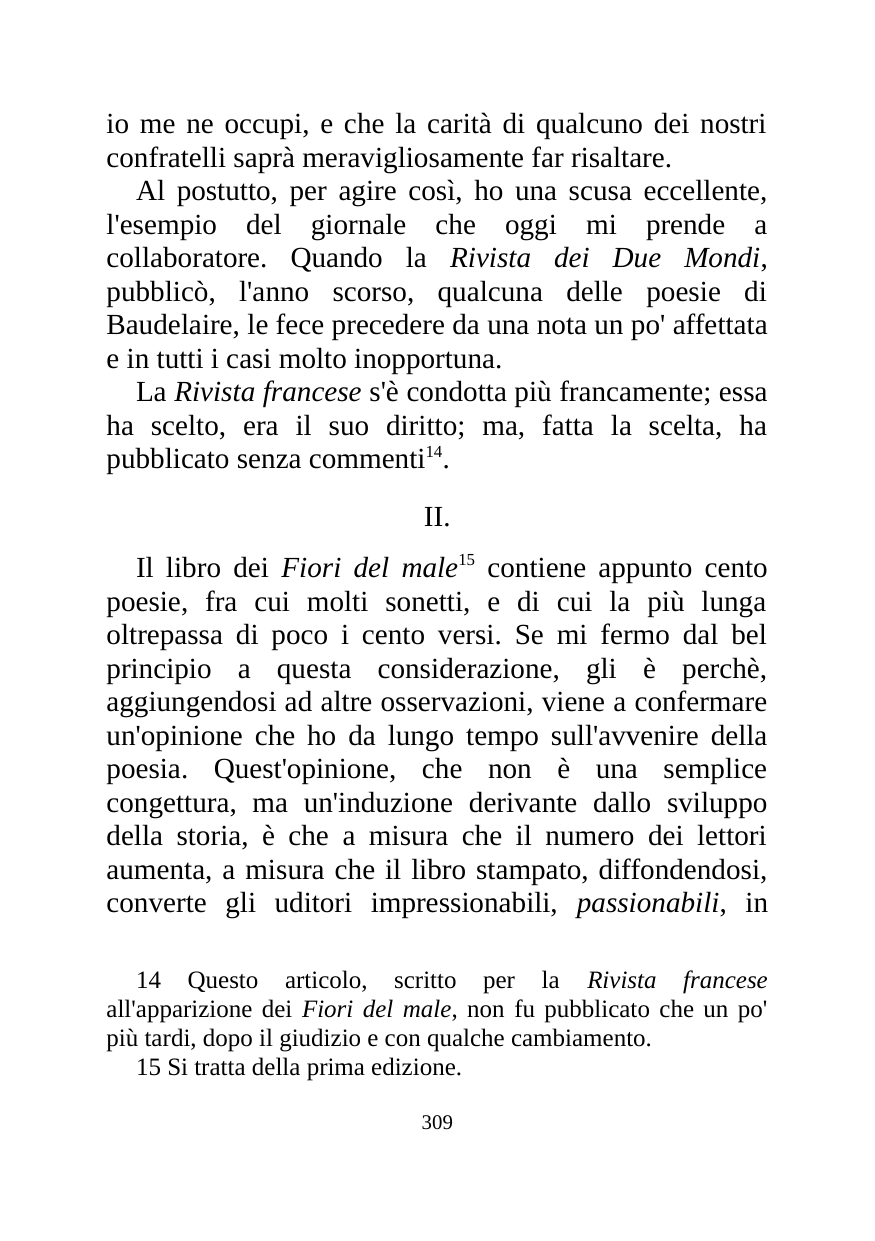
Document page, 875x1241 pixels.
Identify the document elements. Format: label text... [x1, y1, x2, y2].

text II. [106, 499, 768, 532]
text io me ne occupi, e che la carità di qualcuno dei nostri confratelli saprà meravigliosamente far risaltare. [106, 106, 768, 173]
text La Rivista francese s'è condotta più francamente; essa ha scelto, era il suo diritto; ma, fatta la scelta, ha pubblicato senza commenti. [106, 374, 768, 475]
text Si tratta della prima edizione. [106, 1052, 768, 1080]
text Al postutto, per agire così, ho una scusa eccellente, l'esempio del giornale che oggi mi prende a collaboratore. Quando la Rivista dei Due Mondi, pubblicò, l'anno scorso, qualcuna delle poesie di Baudelaire, le fece precedere da una nota un po' affettata e in tutti i casi molto inopportuna. [106, 173, 768, 374]
text Questo articolo, scritto per la Rivista francese all'apparizione dei Fiori del male, non fu pubblicato che un po' più tardi, dopo il giudizio e con qualche cambiamento. [106, 965, 768, 1052]
text Il libro dei Fiori del male contiene appunto cento poesie, fra cui molti sonetti, e di cui la più lunga oltrepassa di poco i cento versi. Se mi fermo dal bel principio a questa considerazione, gli è perchè, aggiungendosi ad altre osservazioni, viene a confermare un'opinione che ho da lungo tempo sull'avvenire della poesia. Quest'opinione, che non è una semplice congettura, ma un'induzione derivante dallo sviluppo della storia, è che a misura che il numero dei lettori aumenta, a misura che il libro stampato, diffondendosi, converte gli uditori impressionabili, passionabili, in [106, 550, 768, 919]
